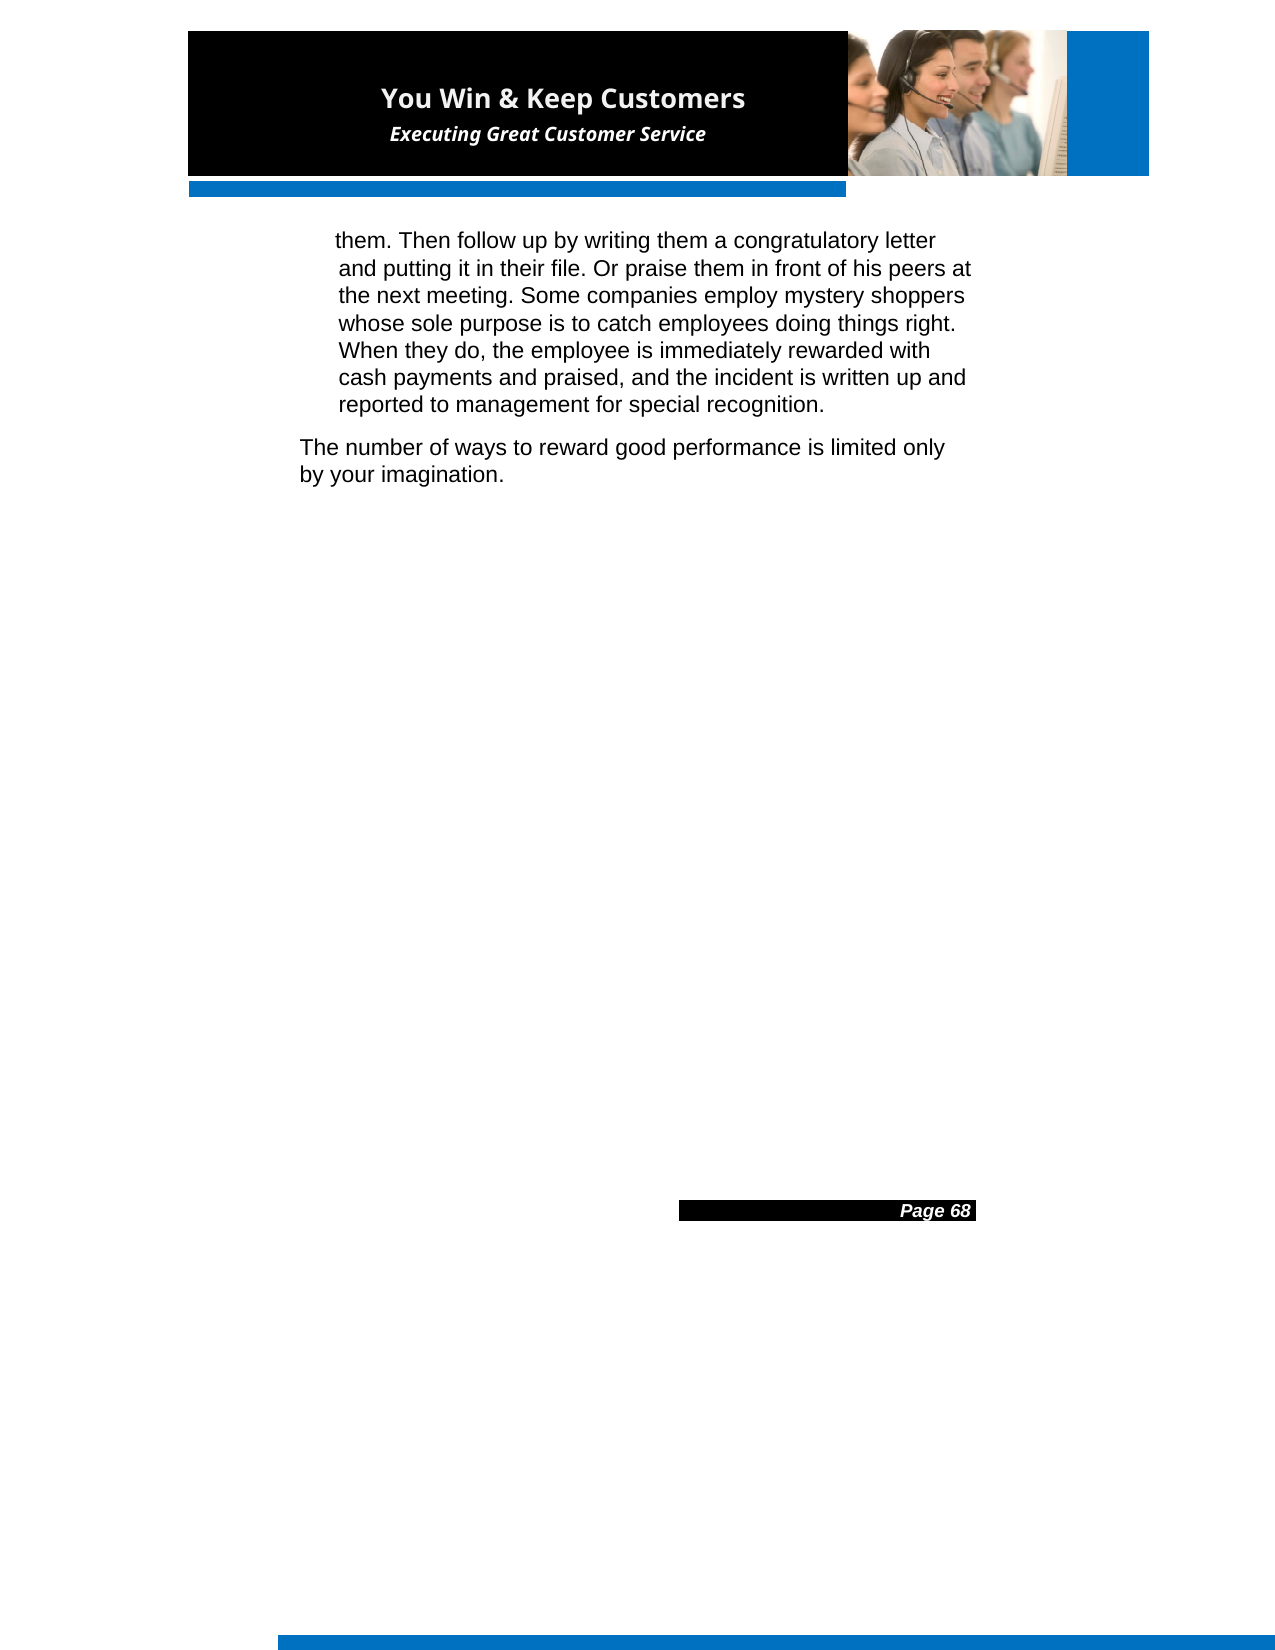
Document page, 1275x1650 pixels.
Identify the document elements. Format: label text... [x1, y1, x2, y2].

text and putting it in their file. Or praise them in front of his peers at the next meeting. Some companies employ mystery shoppers whose sole purpose is to catch employees doing things right. When they do, the employee is immediately rewarded with cash payments and praised, and the incident is written up and reported to management for special recognition. [338, 255, 975, 417]
text them. Then follow up by writing them a congratulatory letter [314, 227, 962, 253]
text The number of ways to reward good performance is limited only by your imagination. [299, 433, 975, 487]
